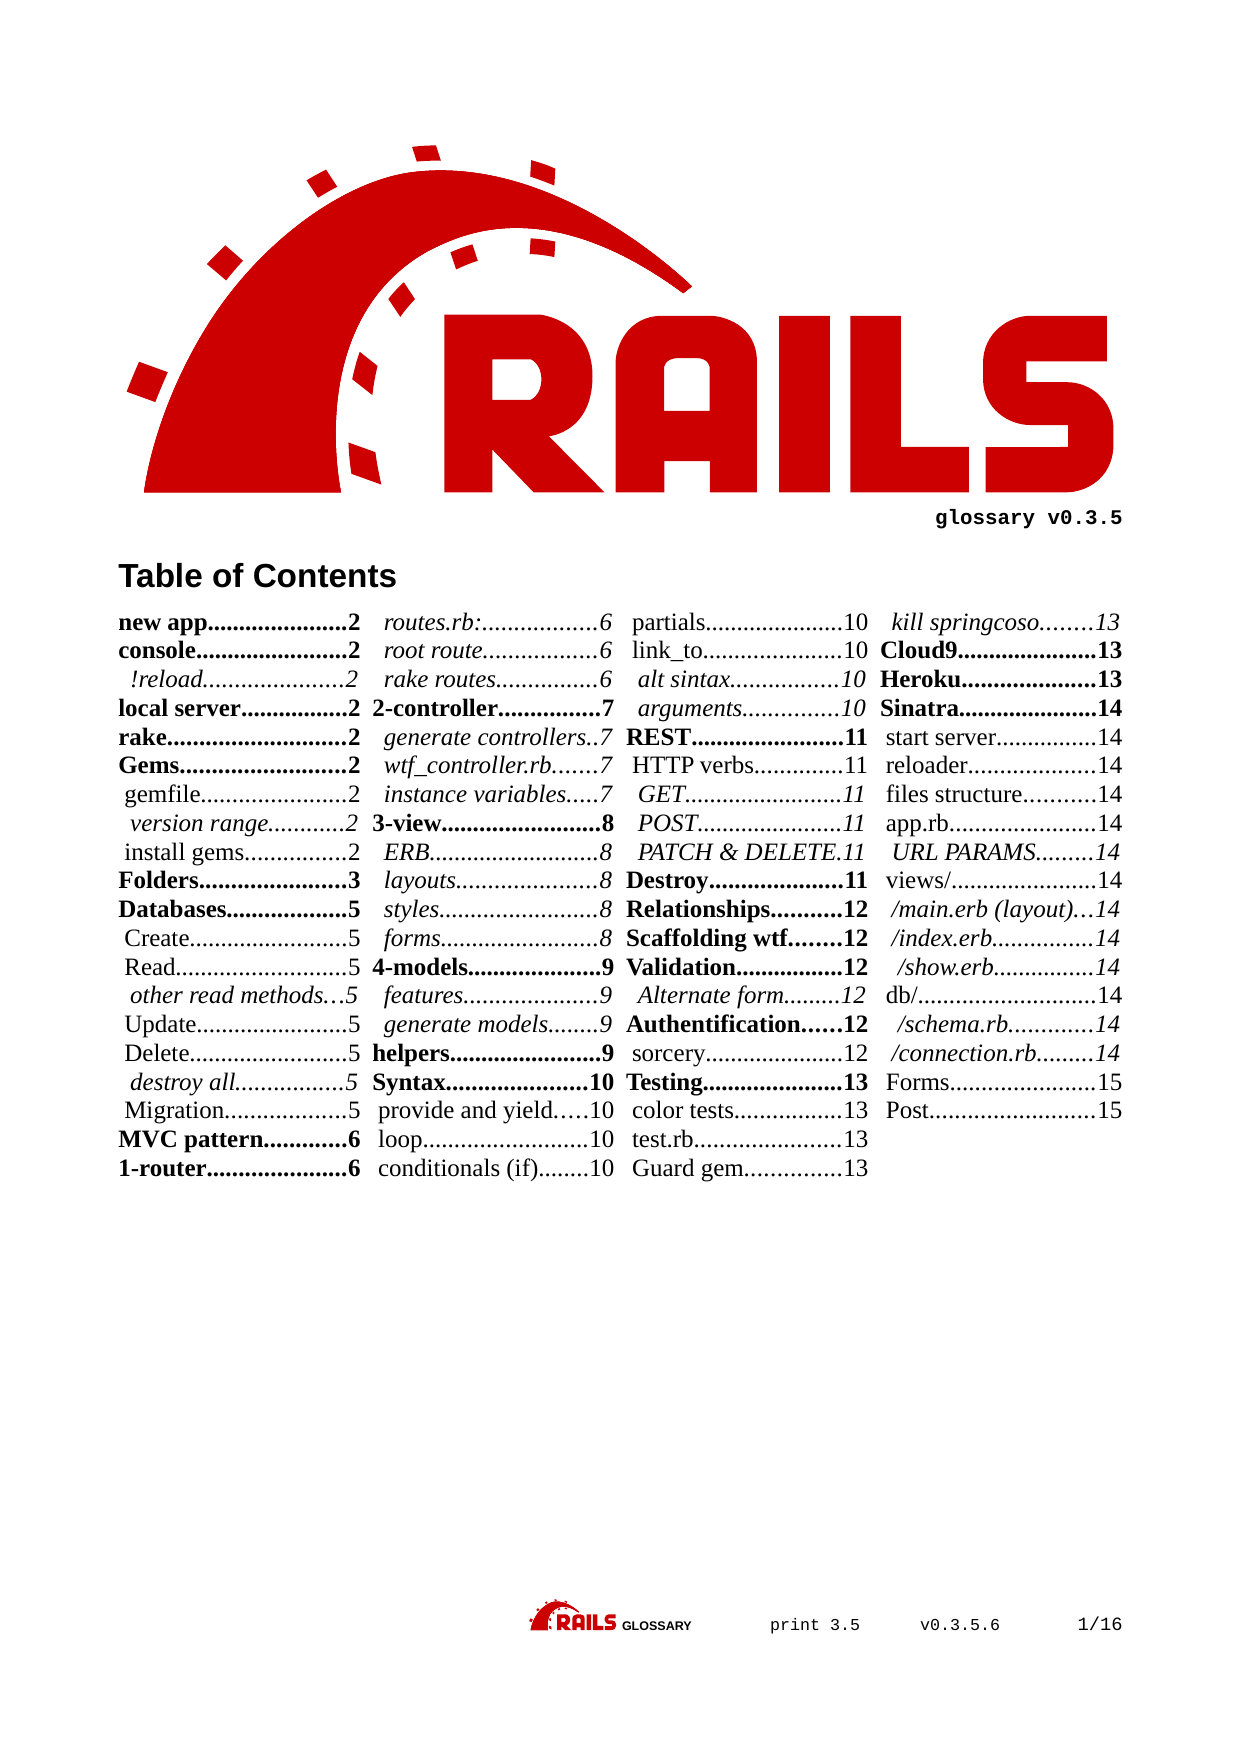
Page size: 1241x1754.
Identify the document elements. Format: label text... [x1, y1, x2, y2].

text color tests 13 [632, 1095, 868, 1124]
text layouts 8 [384, 865, 614, 894]
text Read 5 [124, 952, 360, 980]
text HTTP verbs 11 [632, 750, 868, 779]
text rake 2 [118, 722, 360, 750]
text Validation 12 [626, 952, 868, 980]
text new app 2 [118, 607, 360, 635]
text !reload 2 [130, 664, 360, 693]
text Guard gem 13 [632, 1153, 868, 1182]
text loop 10 [378, 1124, 614, 1153]
text reloader 14 [886, 750, 1122, 779]
text /show.erb 14 [891, 952, 1122, 980]
text kill springcoso 13 [891, 607, 1122, 635]
text MVC pattern 6 [118, 1124, 360, 1153]
text Relationships 12 [626, 894, 868, 923]
text Create 5 [124, 923, 360, 952]
text /connection.rb 14 [891, 1038, 1122, 1067]
text forms 8 [384, 923, 614, 952]
text 2-controller 7 [372, 693, 614, 722]
text Gems 2 [118, 750, 360, 779]
text test.rb 13 [632, 1124, 868, 1153]
text Destroy 11 [626, 865, 868, 894]
text ERB 8 [384, 837, 614, 865]
text Databases 5 [118, 894, 360, 923]
text root route 6 [384, 635, 614, 664]
text routes.rb: 6 [384, 607, 614, 635]
text Update 5 [124, 1009, 360, 1038]
text link_to 10 [632, 635, 868, 664]
text Delete 5 [124, 1038, 360, 1067]
text Syntax 10 [372, 1067, 614, 1095]
text URL PARAMS 14 [891, 837, 1122, 865]
text arguments 10 [638, 693, 868, 722]
text version range 2 [130, 808, 360, 837]
text generate models 9 [384, 1009, 614, 1038]
text generate controllers 7 [384, 722, 614, 750]
text GET 11 [638, 779, 868, 808]
text rake routes 6 [384, 664, 614, 693]
text db/ 14 [886, 980, 1122, 1009]
text views/ 14 [886, 865, 1122, 894]
text provide and yield 10 [378, 1095, 614, 1124]
text Heroku 13 [880, 664, 1122, 693]
text Forms 15 [886, 1067, 1122, 1095]
text alt sintax 10 [638, 664, 868, 693]
text REST 11 [626, 722, 868, 750]
text 3-view 8 [372, 808, 614, 837]
text styles 8 [384, 894, 614, 923]
subtitle Table of Contents [118, 556, 1122, 594]
text PATCH & DELETE 11 [638, 837, 868, 865]
text helpers 9 [372, 1038, 614, 1067]
text partials 10 [632, 607, 868, 635]
text /schema.rb 14 [891, 1009, 1122, 1038]
text Cloud9 13 [880, 635, 1122, 664]
text install gems 2 [124, 837, 360, 865]
text Migration 5 [124, 1095, 360, 1124]
text instance variables 7 [384, 779, 614, 808]
text Folders 3 [118, 865, 360, 894]
text /index.erb 14 [891, 923, 1122, 952]
text POST 11 [638, 808, 868, 837]
text /main.erb (layout) 14 [891, 894, 1122, 923]
text Sinatra 14 [880, 693, 1122, 722]
text wtf_controller.rb 7 [384, 750, 614, 779]
text conditionals (if) 10 [378, 1153, 614, 1182]
text other read methods 5 [130, 980, 360, 1009]
text glossary v0.3.5 [118, 507, 1122, 531]
text start server 14 [886, 722, 1122, 750]
text features 9 [384, 980, 614, 1009]
text Scaffolding wtf 12 [626, 923, 868, 952]
text 4-models 9 [372, 952, 614, 980]
text Testing 13 [626, 1067, 868, 1095]
text Post 15 [886, 1095, 1122, 1124]
text 1-router 6 [118, 1153, 360, 1182]
text gemfile 2 [124, 779, 360, 808]
text local server 2 [118, 693, 360, 722]
text app.rb 14 [886, 808, 1122, 837]
text files structure 14 [886, 779, 1122, 808]
text destroy all 5 [130, 1067, 360, 1095]
text console 2 [118, 635, 360, 664]
text sorcery 12 [632, 1038, 868, 1067]
text Alternate form 12 [638, 980, 868, 1009]
text Authentification 12 [626, 1009, 868, 1038]
